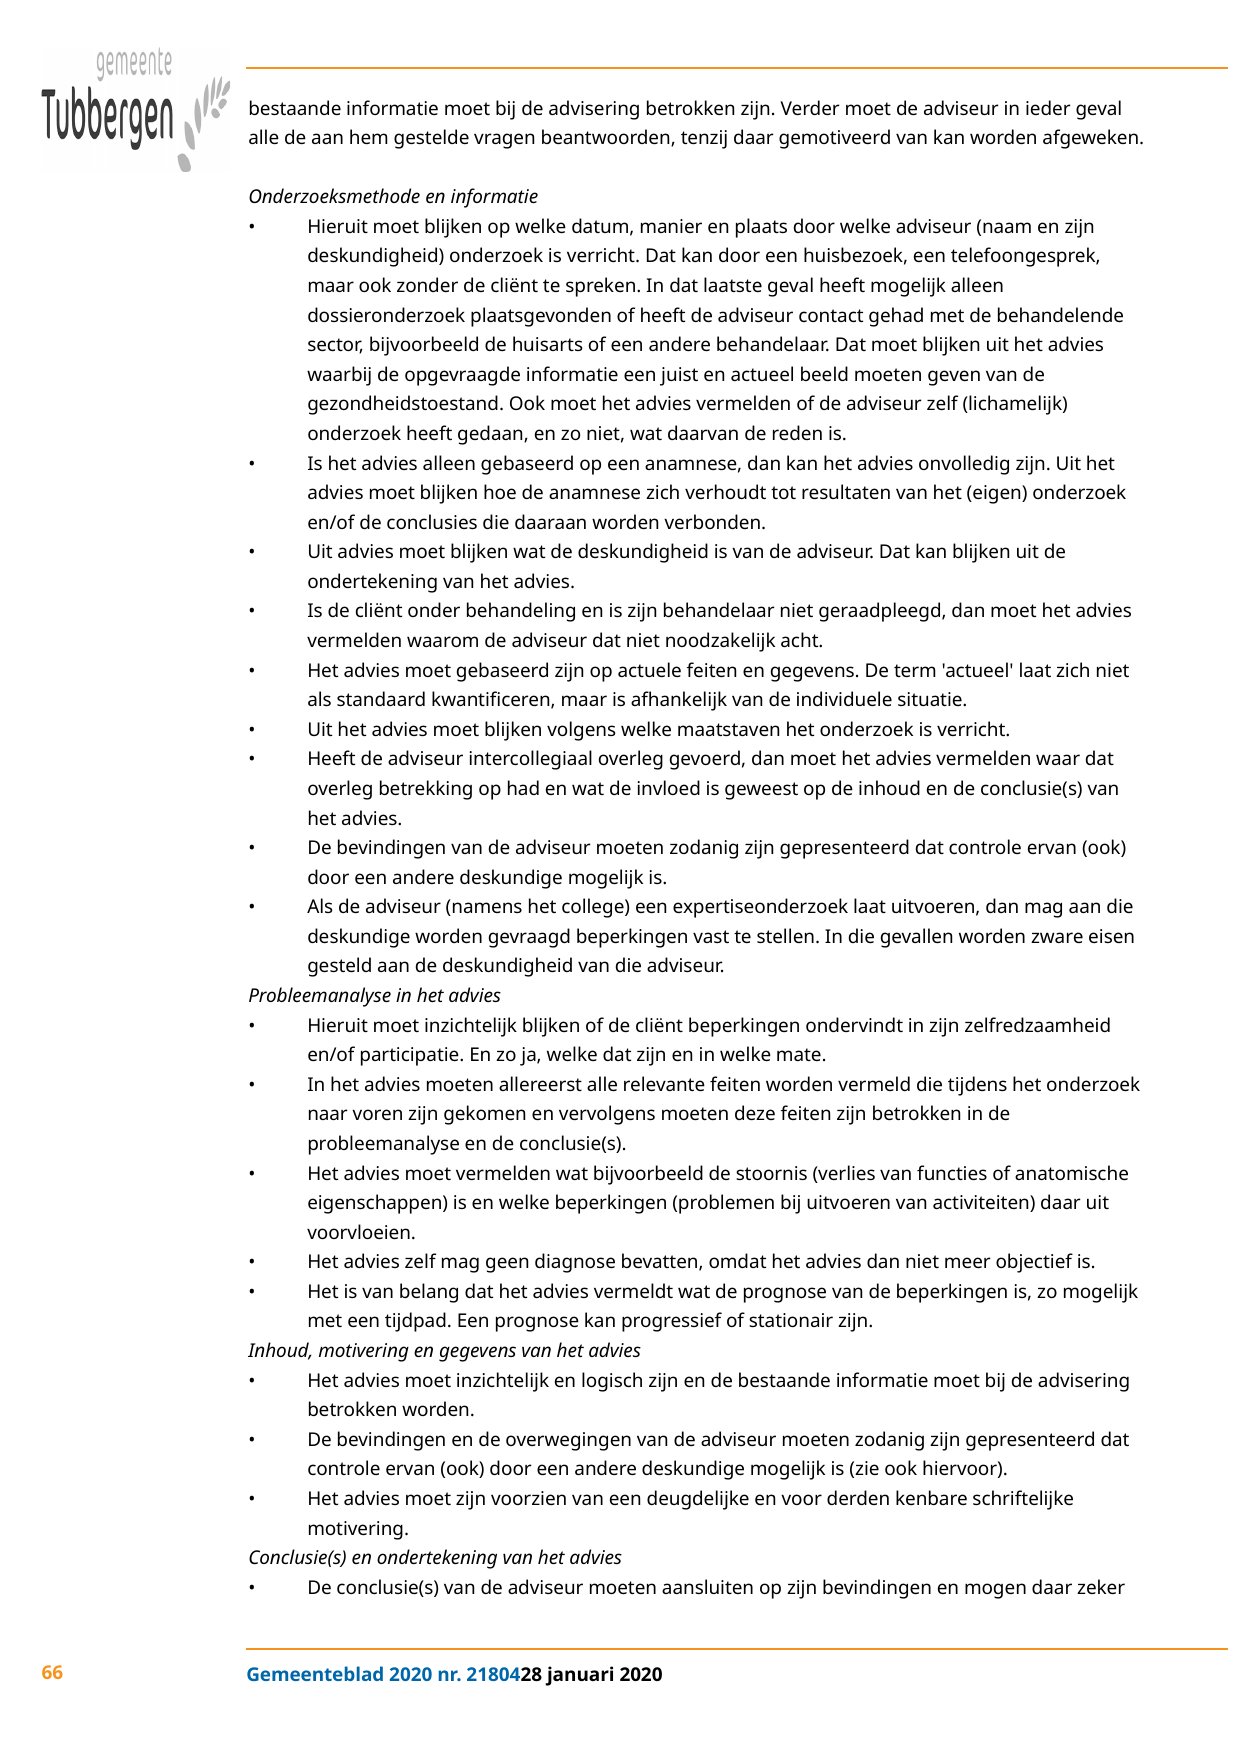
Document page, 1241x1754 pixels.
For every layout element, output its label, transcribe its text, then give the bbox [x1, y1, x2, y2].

list Hieruit moet inzichtelijk blijken of de cliënt beperkingen ondervindt in zijn zelfredzaamheid en/of participatie. En zo ja, welke dat zijn en in welke mate. [248, 1012, 1152, 1067]
text Onderzoeksmethode en informatie [248, 183, 1152, 209]
text Inhoud, motivering en gegevens van het advies [248, 1337, 1152, 1363]
text bestaande informatie moet bij de advisering betrokken zijn. Verder moet de adviseur in ieder geval alle de aan hem gestelde vragen beantwoorden, tenzij daar gemotiveerd van kan worden afgeweken. [248, 95, 1152, 150]
list Uit advies moet blijken wat de deskundigheid is van de adviseur. Dat kan blijken uit de ondertekening van het advies. [248, 538, 1152, 594]
text Conclusie(s) en ondertekening van het advies [248, 1544, 1152, 1570]
list Het advies moet gebaseerd zijn op actuele feiten en gegevens. De term 'actueel' laat zich niet als standaard kwantificeren, maar is afhankelijk van de individuele situatie. [248, 657, 1152, 712]
list Het is van belang dat het advies vermeldt wat de prognose van de beperkingen is, zo mogelijk met een tijdpad. Een prognose kan progressief of stationair zijn. [248, 1278, 1152, 1333]
list Het advies moet zijn voorzien van een deugdelijke en voor derden kenbare schriftelijke motivering. [248, 1485, 1152, 1541]
list Heeft de adviseur intercollegiaal overleg gevoerd, dan moet het advies vermelden waar dat overleg betrekking op had en wat de invloed is geweest op de inhoud en de conclusie(s) van het advies. [248, 746, 1152, 831]
list Het advies moet inzichtelijk en logisch zijn en de bestaande informatie moet bij de advisering betrokken worden. [248, 1367, 1152, 1422]
list Het advies moet vermelden wat bijvoorbeeld de stoornis (verlies van functies of anatomische eigenschappen) is en welke beperkingen (problemen bij uitvoeren van activiteiten) daar uit voorvloeien. [248, 1160, 1152, 1245]
list In het advies moeten allereerst alle relevante feiten worden vermeld die tijdens het onderzoek naar voren zijn gekomen en vervolgens moeten deze feiten zijn betrokken in de probleemanalyse en de conclusie(s). [248, 1071, 1152, 1156]
list Het advies zelf mag geen diagnose bevatten, omdat het advies dan niet meer objectief is. [248, 1248, 1152, 1274]
list De bevindingen van de adviseur moeten zodanig zijn gepresenteerd dat controle ervan (ook) door een andere deskundige mogelijk is. [248, 834, 1152, 890]
list Is de cliënt onder behandeling en is zijn behandelaar niet geraadpleegd, dan moet het advies vermelden waarom de adviseur dat niet noodzakelijk acht. [248, 598, 1152, 653]
list Als de adviseur (namens het college) een expertiseonderzoek laat uitvoeren, dan mag aan die deskundige worden gevraagd beperkingen vast te stellen. In die gevallen worden zware eisen gesteld aan de deskundigheid van die adviseur. [248, 893, 1152, 978]
list De bevindingen en de overwegingen van de adviseur moeten zodanig zijn gepresenteerd dat controle ervan (ook) door een andere deskundige mogelijk is (zie ook hiervoor). [248, 1426, 1152, 1481]
list De conclusie(s) van de adviseur moeten aansluiten op zijn bevindingen en mogen daar zeker [248, 1574, 1152, 1600]
list Hieruit moet blijken op welke datum, manier en plaats door welke adviseur (naam en zijn deskundigheid) onderzoek is verricht. Dat kan door een huisbezoek, een telefoongesprek, maar ook zonder de cliënt te spreken. In dat laatste geval heeft mogelijk alleen dossieronderzoek plaatsgevonden of heeft de adviseur contact gehad met de behandelende sector, bijvoorbeeld de huisarts of een andere behandelaar. Dat moet blijken uit het advies waarbij de opgevraagde informatie een juist en actueel beeld moeten geven van de gezondheidstoestand. Ook moet het advies vermelden of de adviseur zelf (lichamelijk) onderzoek heeft gedaan, en zo niet, wat daarvan de reden is. [248, 213, 1152, 446]
list Is het advies alleen gebaseerd op een anamnese, dan kan het advies onvolledig zijn. Uit het advies moet blijken hoe de anamnese zich verhoudt tot resultaten van het (eigen) onderzoek en/of de conclusies die daaraan worden verbonden. [248, 450, 1152, 535]
text Probleemanalyse in het advies [248, 982, 1152, 1008]
picture [41, 47, 231, 172]
list Uit het advies moet blijken volgens welke maatstaven het onderzoek is verricht. [248, 716, 1152, 742]
